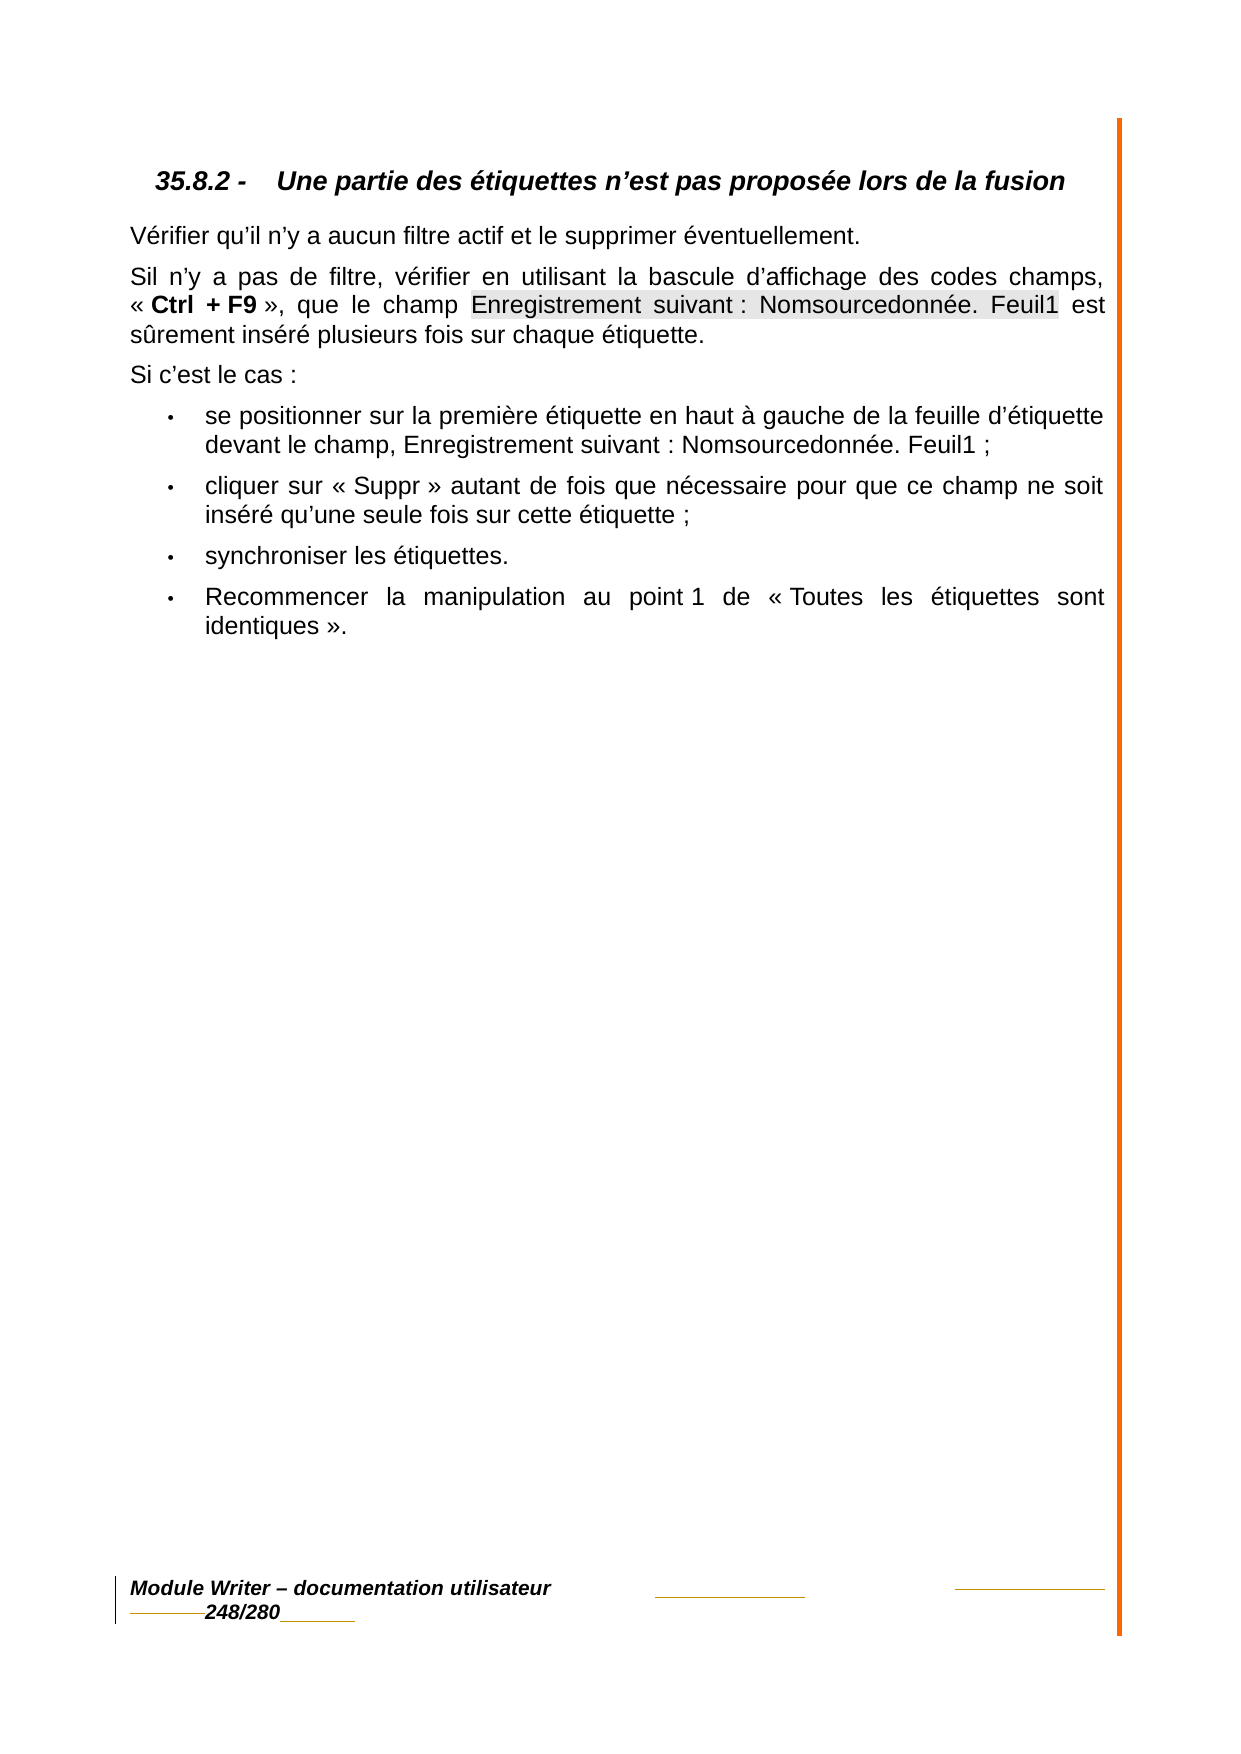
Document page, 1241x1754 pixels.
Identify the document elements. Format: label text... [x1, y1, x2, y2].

list cliquer sur « Suppr » autant de fois que nécessaire pour que ce champ ne soit inséré qu’une seule fois sur cette étiquette ; [167, 471, 1105, 529]
list se positionner sur la première étiquette en haut à gauche de la feuille d’étiquette devant le champ, Enregistrement suivant : Nomsourcedonnée. Feuil1 ; [167, 401, 1105, 459]
list synchroniser les étiquettes. [167, 541, 1105, 570]
list Recommencer la manipulation au point 1 de « Toutes les étiquettes sont identiques ». [167, 582, 1105, 640]
text Sil n’y a pas de filtre, vérifier en utilisant la bascule d’affichage des codes champs, « Ctrl + F9 », que le champ Enregistrement suivant : Nomsourcedonnée. Feuil1 est sûrement inséré plusieurs fois sur chaque étiquette. [130, 261, 1105, 348]
text Si c’est le cas : [130, 360, 1105, 389]
text Vérifier qu’il n’y a aucun filtre actif et le supprimer éventuellement. [130, 221, 1105, 249]
subtitle Une partie des étiquettes n’est pas proposée lors de la fusion [155, 165, 1105, 196]
